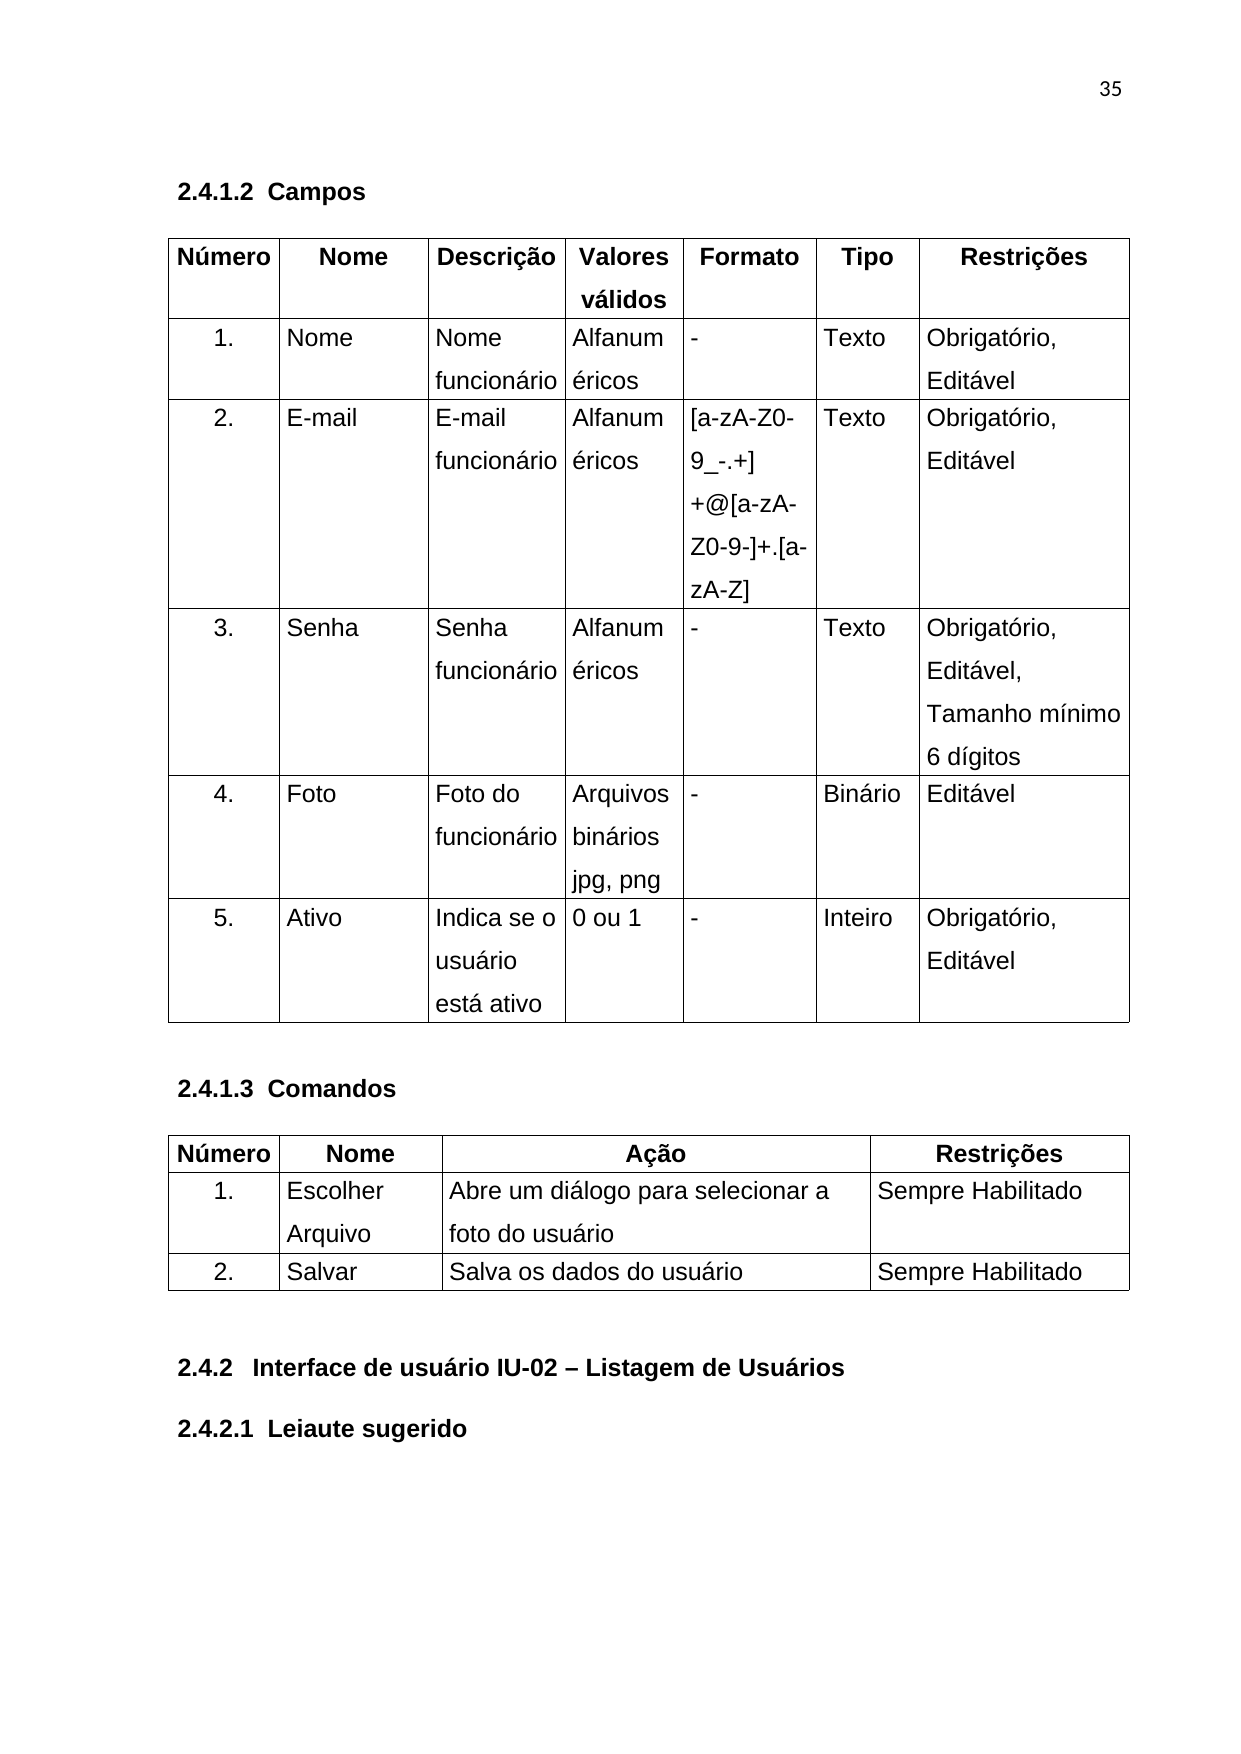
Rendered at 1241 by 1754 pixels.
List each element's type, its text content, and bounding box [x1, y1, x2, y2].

table_cell [169, 776, 279, 898]
table_cell Alfanuméricos [566, 400, 683, 608]
table_cell - [684, 609, 816, 775]
subtitle Campos [177, 177, 1122, 206]
table_cell - [684, 899, 816, 1022]
table_cell Arquivos binários jpg, png [566, 776, 683, 898]
table_header Descrição [429, 239, 565, 318]
table_cell Ativo [280, 899, 428, 1022]
table_cell Sempre Habilitado [871, 1173, 1129, 1252]
table_cell Texto [817, 609, 919, 775]
table_cell [a-zA-Z0-9_-.+]+@[a-zA-Z0-9-]+.[a-zA-Z] [684, 400, 816, 608]
table_cell Texto [817, 319, 919, 399]
table_cell Foto [280, 776, 428, 898]
table_cell Inteiro [817, 899, 919, 1022]
table_cell E-mail [280, 400, 428, 608]
table_cell Nome [280, 319, 428, 399]
subtitle Comandos [177, 1074, 1122, 1103]
table_cell Senha funcionário [429, 609, 565, 775]
table_cell [169, 1254, 279, 1289]
table_cell [169, 319, 279, 399]
table_cell Sempre Habilitado [871, 1254, 1129, 1289]
table_header Nome [280, 1136, 442, 1172]
table_cell Foto do funcionário [429, 776, 565, 898]
table_cell [169, 899, 279, 1022]
table_header Número [169, 239, 279, 318]
table_header Restrições [920, 239, 1129, 318]
table_cell Salva os dados do usuário [443, 1254, 870, 1289]
table_cell Texto [817, 400, 919, 608]
table_cell Abre um diálogo para selecionar a foto do usuário [443, 1173, 870, 1252]
table_cell Obrigatório, Editável [920, 400, 1129, 608]
table_header Formato [684, 239, 816, 318]
table_cell Indica se o usuário está ativo [429, 899, 565, 1022]
table_cell Nome funcionário [429, 319, 565, 399]
table_cell E-mail funcionário [429, 400, 565, 608]
table_cell - [684, 319, 816, 399]
table_cell Obrigatório, Editável [920, 899, 1129, 1022]
table_cell [169, 609, 279, 775]
table_header Ação [443, 1136, 870, 1172]
subtitle Leiaute sugerido [177, 1414, 1122, 1442]
table_cell Salvar [280, 1254, 442, 1289]
table_header Número [169, 1136, 279, 1172]
subtitle Interface de usuário IU-02 – Listagem de Usuários [177, 1353, 1122, 1382]
table_cell Binário [817, 776, 919, 898]
table_cell 0 ou 1 [566, 899, 683, 1022]
table_cell Escolher Arquivo [280, 1173, 442, 1252]
table_cell Obrigatório, Editável [920, 319, 1129, 399]
table_cell Obrigatório, Editável, Tamanho mínimo 6 dígitos [920, 609, 1129, 775]
table_header Valores válidos [566, 239, 683, 318]
table_cell - [684, 776, 816, 898]
table_cell Senha [280, 609, 428, 775]
table_cell [169, 400, 279, 608]
table_cell Alfanuméricos [566, 609, 683, 775]
table_header Tipo [817, 239, 919, 318]
table_header Nome [280, 239, 428, 318]
table_header Restrições [871, 1136, 1129, 1172]
table_cell Editável [920, 776, 1129, 898]
table_cell [169, 1173, 279, 1252]
table_cell Alfanuméricos [566, 319, 683, 399]
